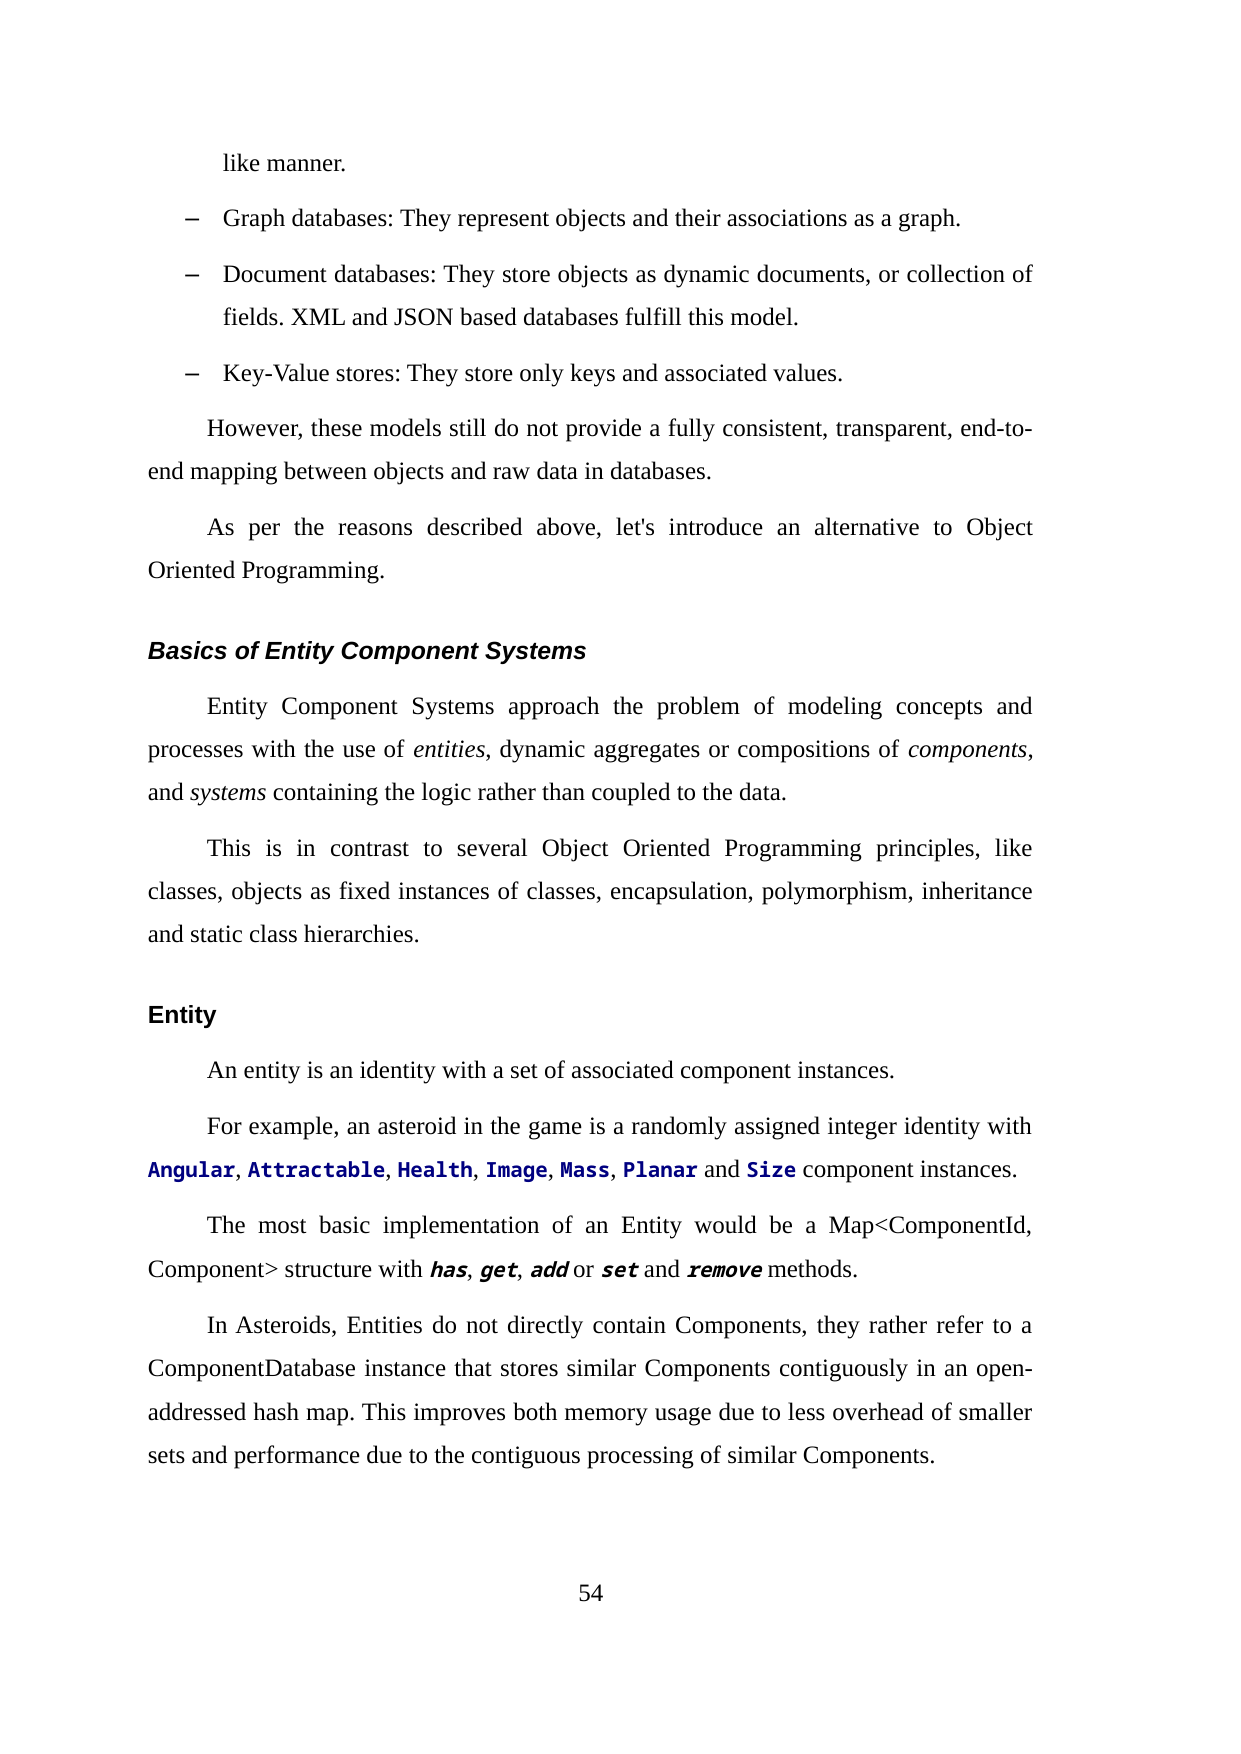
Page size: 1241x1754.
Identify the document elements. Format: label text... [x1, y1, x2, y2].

text The most basic implementation of an Entity would be a Map<ComponentId, Component> structure with has, get, add or set and remove methods. [148, 1211, 1033, 1283]
text This is in contrast to several Object Oriented Programming principles, like classes, objects as fixed instances of classes, encapsulation, polymorphism, inheritance and static class hierarchies. [148, 833, 1033, 948]
list Key-Value stores: They store only keys and associated values. [185, 358, 1033, 386]
text However, these models still do not provide a fully consistent, transparent, end-to-end mapping between objects and raw data in databases. [148, 413, 1033, 485]
text An entity is an identity with a set of associated component instances. [148, 1055, 1033, 1084]
subtitle Entity [148, 1000, 1033, 1028]
text In Asteroids, Entities do not directly contain Components, they rather refer to a ComponentDatabase instance that stores similar Components contiguously in an open-addressed hash map. This improves both memory usage due to less overhead of smaller sets and performance due to the contiguous processing of similar Components. [148, 1310, 1033, 1468]
list like manner. [185, 148, 1033, 176]
text As per the reasons described above, let's introduce an alternative to Object Oriented Programming. [148, 512, 1033, 584]
list Graph databases: They represent objects and their associations as a graph. [185, 203, 1033, 232]
subtitle Basics of Entity Component Systems [148, 636, 1033, 664]
list Document databases: They store objects as dynamic documents, or collection of fields. XML and JSON based databases fulfill this model. [185, 259, 1033, 331]
text For example, an asteroid in the game is a randomly assigned integer identity with Angular, Attractable, Health, Image, Mass, Planar and Size component instances. [148, 1111, 1033, 1183]
text Entity Component Systems approach the problem of modeling concepts and processes with the use of entities, dynamic aggregates or compositions of components, and systems containing the logic rather than coupled to the data. [148, 691, 1033, 806]
